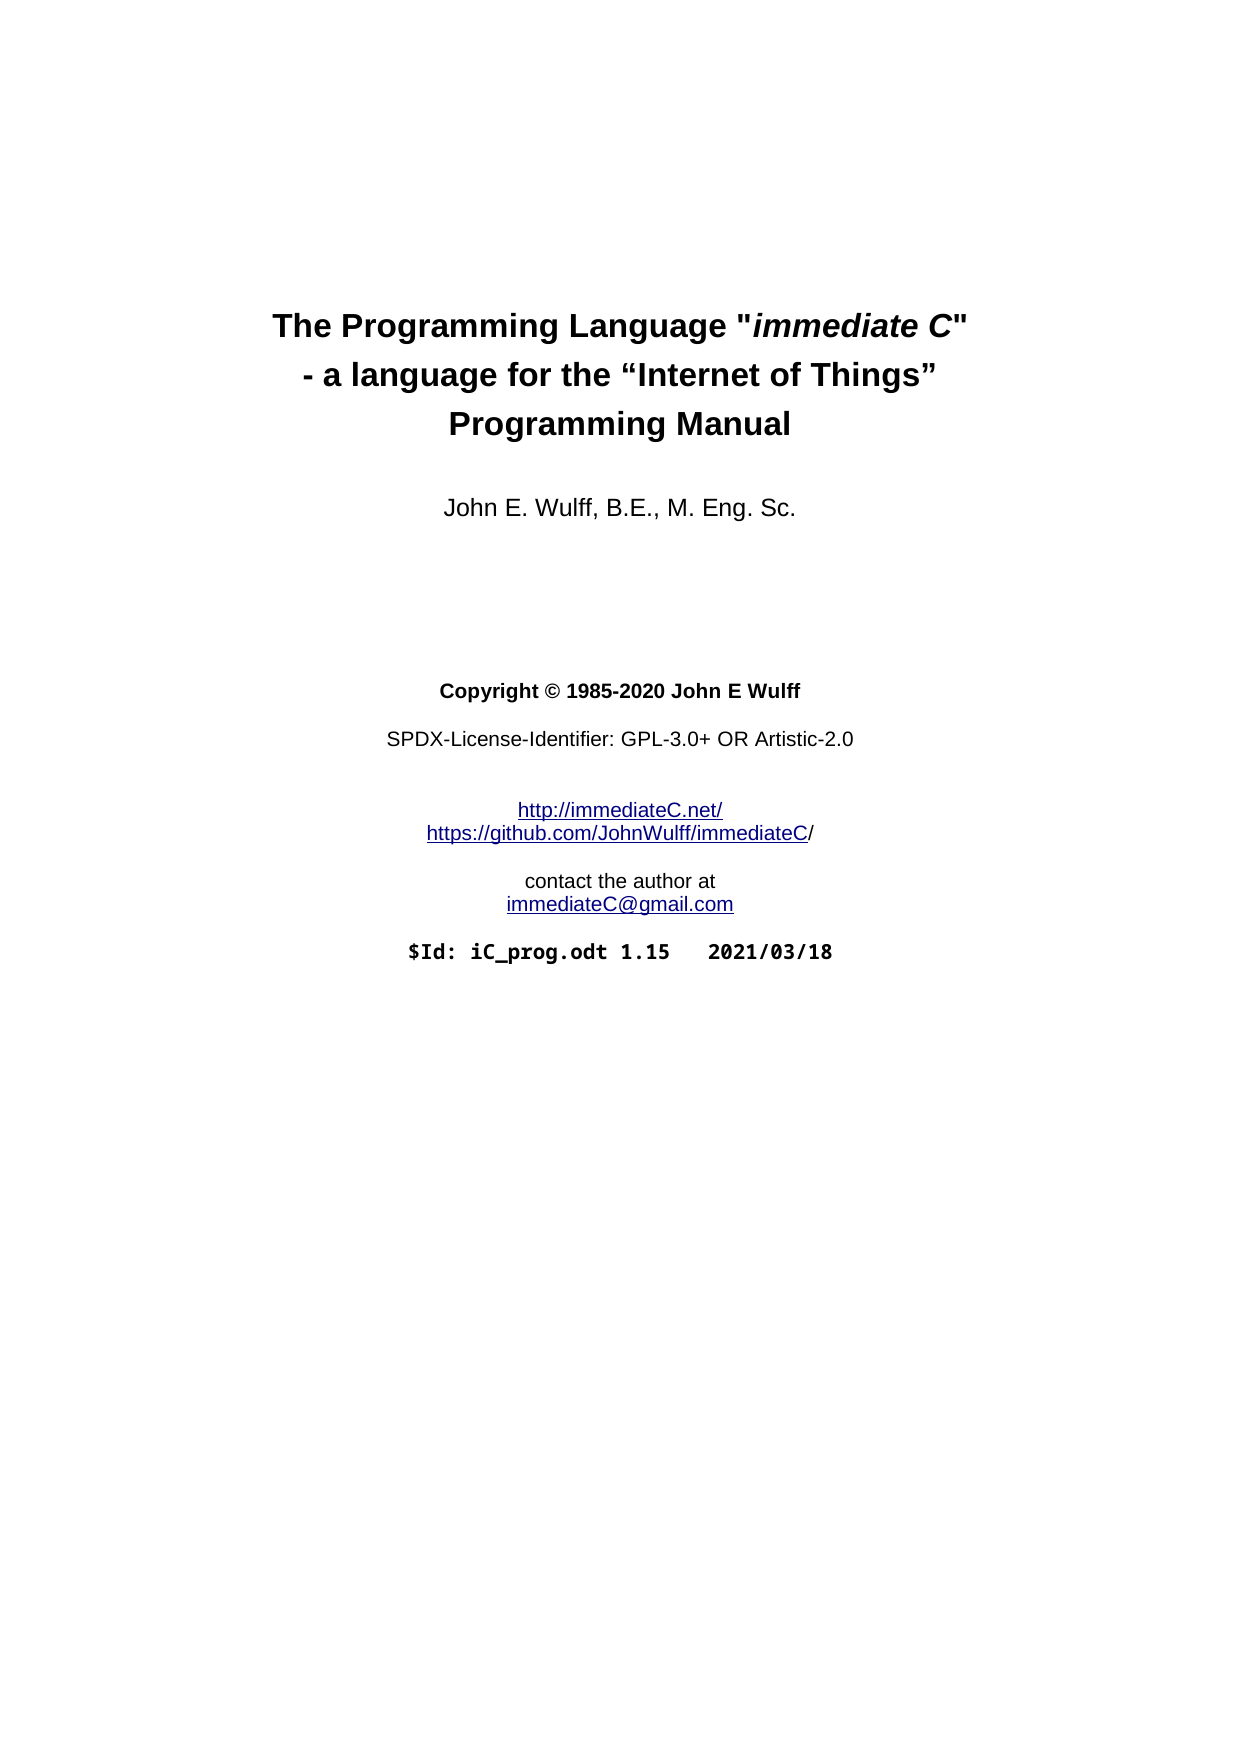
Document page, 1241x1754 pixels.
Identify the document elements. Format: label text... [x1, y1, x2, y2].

text immediateC@gmail.com [148, 893, 1092, 917]
text The Programming Language "immediate C" [148, 307, 1092, 344]
text - a language for the “Internet of Things” [148, 356, 1092, 393]
text $Id: iC_prog.odt 1.15 2021/03/18 [148, 940, 1092, 964]
text https://github.com/JohnWulff/immediateC/ [148, 822, 1092, 846]
text Copyright © 1985-2020 John E Wulff [148, 680, 1092, 704]
text John E. Wulff, B.E., M. Eng. Sc. [148, 494, 1092, 522]
text contact the author at [148, 869, 1092, 893]
text Programming Manual [148, 405, 1092, 443]
text SPDX-License-Identifier: GPL-3.0+ OR Artistic-2.0 [148, 727, 1092, 751]
text http://immediateC.net/ [148, 798, 1092, 822]
